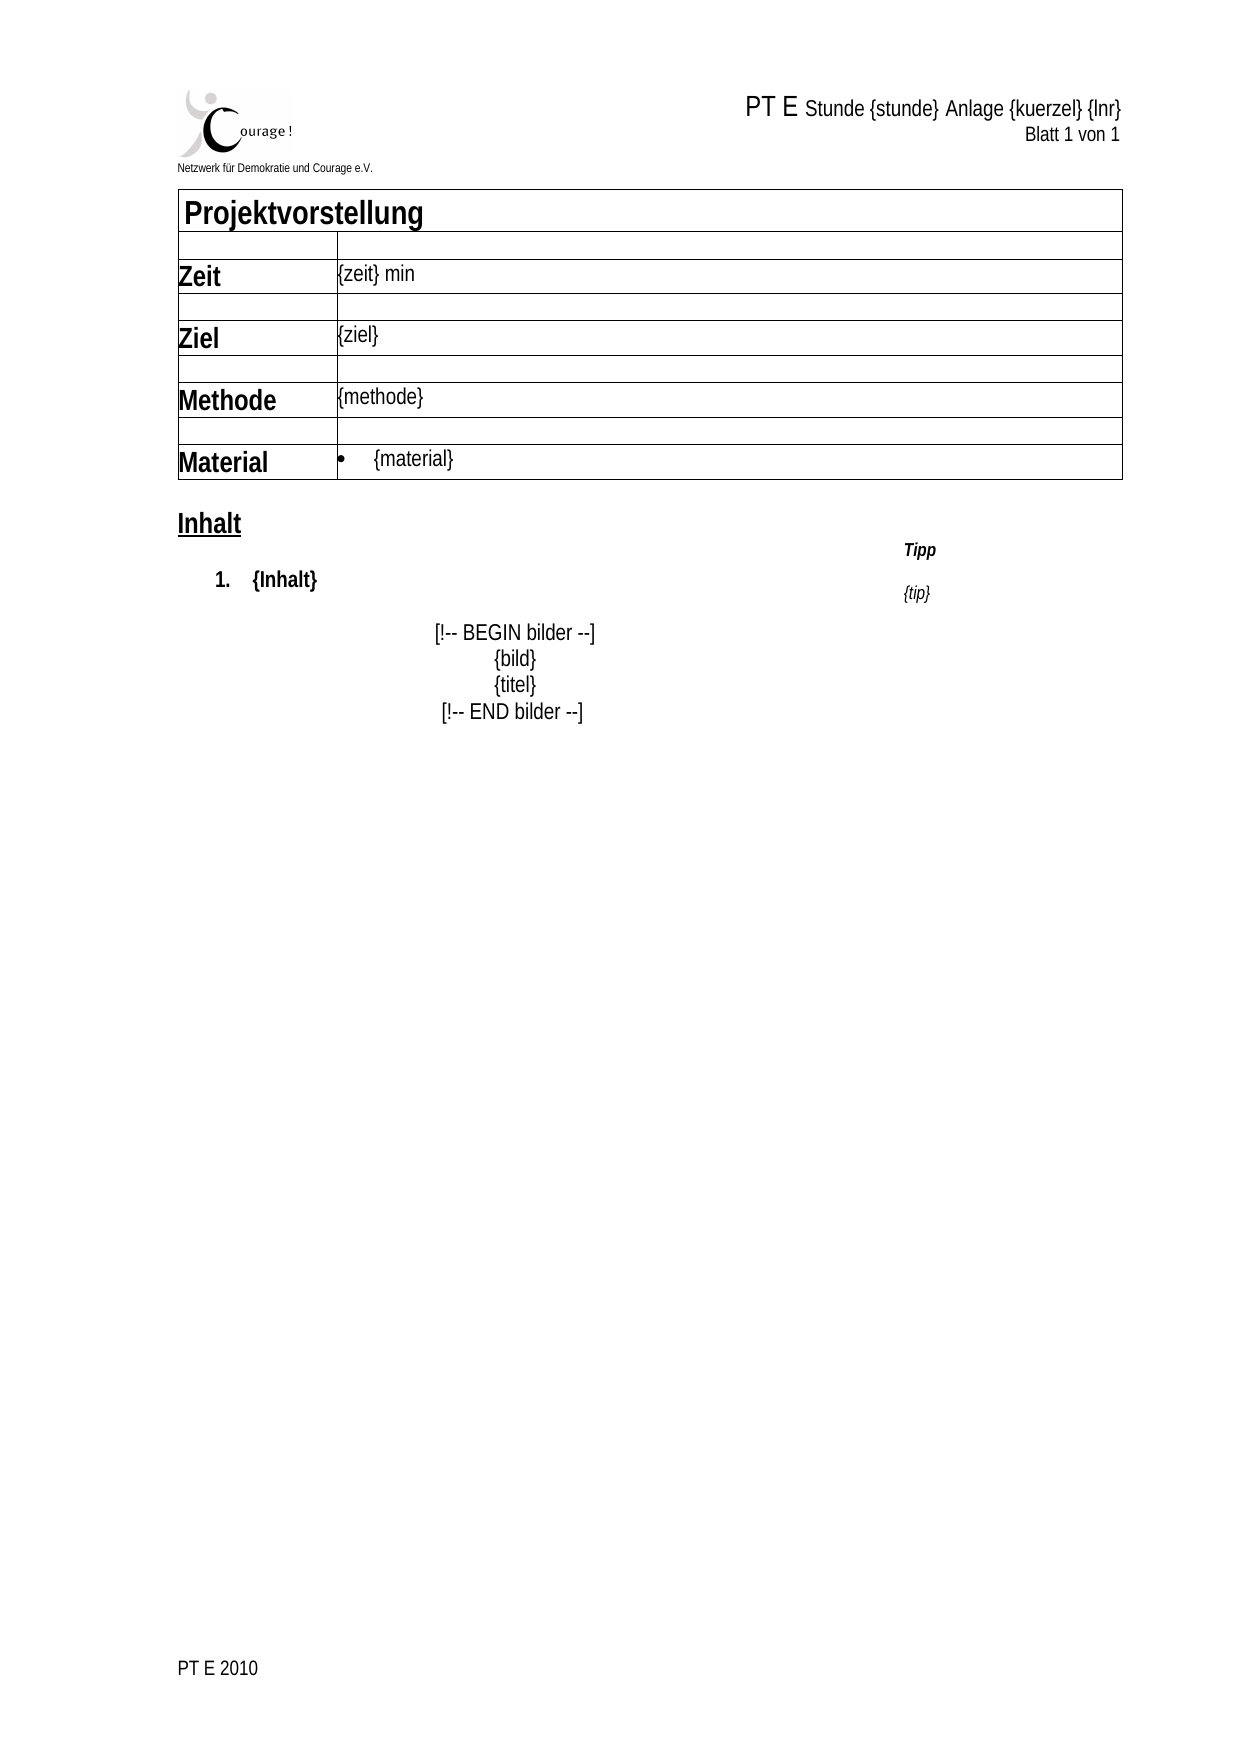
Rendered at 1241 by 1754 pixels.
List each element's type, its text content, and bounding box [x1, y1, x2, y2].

table_cell {ziel} [338, 321, 1122, 355]
table_cell Material [179, 445, 337, 479]
table_cell {methode} [338, 383, 1122, 417]
table_cell [338, 418, 1122, 444]
table_cell {material} [338, 445, 1122, 479]
table_cell [179, 356, 337, 382]
text Tipp [904, 539, 1120, 560]
table_cell [179, 294, 337, 320]
table_cell [179, 418, 337, 444]
table_cell [338, 232, 1122, 258]
picture [178, 90, 292, 158]
table_cell Ziel [179, 321, 337, 355]
table_cell [338, 294, 1122, 320]
table_cell {zeit} min [338, 260, 1122, 293]
table_header Projektvorstellung [179, 190, 1122, 231]
table_cell [179, 232, 337, 258]
text {tip} [904, 582, 1120, 603]
text {titel} [!-- END bilder --] [177, 671, 853, 724]
table_cell [338, 356, 1122, 382]
text [!-- BEGIN bilder --] {bild} [177, 618, 853, 671]
table_cell Zeit [179, 260, 337, 293]
text Inhalt [177, 506, 853, 539]
table_cell Methode [179, 383, 337, 417]
